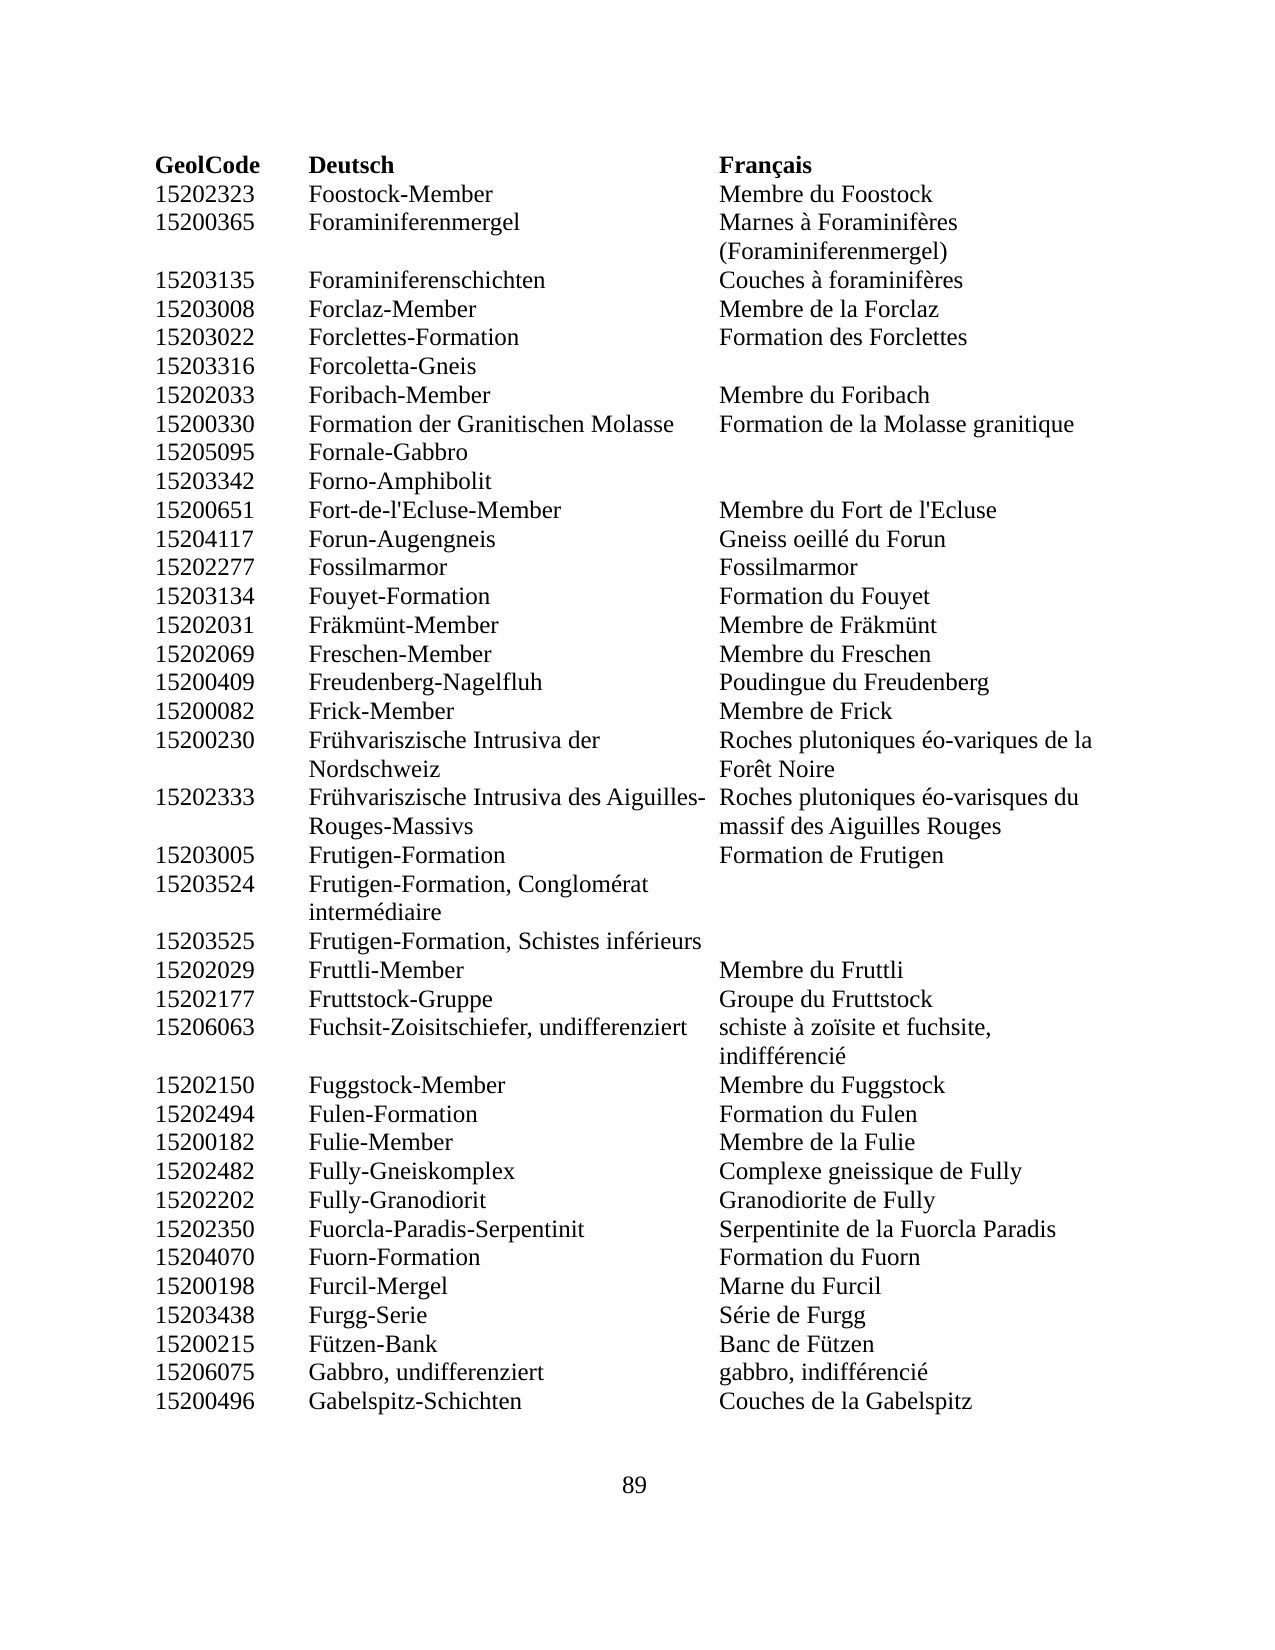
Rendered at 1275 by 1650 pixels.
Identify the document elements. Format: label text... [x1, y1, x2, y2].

table_cell Membre de la Fulie [714, 1128, 1125, 1156]
table_cell [714, 351, 1125, 380]
table_cell Fort-de-l'Ecluse-Member [304, 495, 714, 524]
table_cell 15206063 [150, 1013, 304, 1070]
table_cell Forno-Amphibolit [304, 466, 714, 495]
table_cell 15200230 [150, 725, 304, 782]
table_cell 15200215 [150, 1329, 304, 1357]
table_cell 15202031 [150, 610, 304, 639]
table_cell 15202069 [150, 639, 304, 667]
table_cell 15205095 [150, 438, 304, 466]
table_cell 15203005 [150, 840, 304, 869]
table_cell Foostock-Member [304, 179, 714, 207]
table_cell 15202033 [150, 380, 304, 409]
table_cell 15206075 [150, 1358, 304, 1386]
table_cell 15200198 [150, 1271, 304, 1300]
table_cell Marne du Furcil [714, 1271, 1125, 1300]
table_cell Fuorcla-Paradis-Serpentinit [304, 1214, 714, 1242]
table_cell 15202150 [150, 1070, 304, 1099]
table_cell Frutigen-Formation [304, 840, 714, 869]
table_cell Fützen-Bank [304, 1329, 714, 1357]
table_cell 15203022 [150, 323, 304, 351]
table_cell Formation du Fuorn [714, 1243, 1125, 1271]
table_cell 15203525 [150, 926, 304, 955]
table_cell 15202333 [150, 783, 304, 840]
table_cell Gabelspitz-Schichten [304, 1386, 714, 1415]
table_cell Foribach-Member [304, 380, 714, 409]
table_cell 15202494 [150, 1099, 304, 1127]
table_cell Fuggstock-Member [304, 1070, 714, 1099]
table_cell 15200365 [150, 208, 304, 265]
table_cell Fruttli-Member [304, 955, 714, 984]
table_cell Fossilmarmor [304, 553, 714, 581]
table_header Deutsch [304, 150, 714, 179]
table_cell Frühvariszische Intrusiva der Nordschweiz [304, 725, 714, 782]
table_cell Roches plutoniques éo-variques de la Forêt Noire [714, 725, 1125, 782]
table_cell Complexe gneissique de Fully [714, 1156, 1125, 1185]
table_cell Groupe du Fruttstock [714, 984, 1125, 1012]
table_cell 15203524 [150, 869, 304, 926]
table_cell Foraminiferenmergel [304, 208, 714, 265]
table_cell Poudingue du Freudenberg [714, 668, 1125, 696]
table_cell Marnes à Foraminifères (Foraminiferenmergel) [714, 208, 1125, 265]
table_cell 15204117 [150, 524, 304, 552]
table_cell [714, 869, 1125, 926]
table_cell [714, 438, 1125, 466]
table_cell 15200496 [150, 1386, 304, 1415]
table_header GeolCode [150, 150, 304, 179]
table_cell Forcoletta-Gneis [304, 351, 714, 380]
table_cell Membre du Fuggstock [714, 1070, 1125, 1099]
table_cell [714, 926, 1125, 955]
table_cell Gabbro, undifferenziert [304, 1358, 714, 1386]
table_cell Fornale-Gabbro [304, 438, 714, 466]
table_cell Serpentinite de la Fuorcla Paradis [714, 1214, 1125, 1242]
table_cell 15204070 [150, 1243, 304, 1271]
table_cell Membre de Fräkmünt [714, 610, 1125, 639]
table_cell Fuorn-Formation [304, 1243, 714, 1271]
table_cell gabbro, indifférencié [714, 1358, 1125, 1386]
table_cell 15203438 [150, 1300, 304, 1329]
table_cell Banc de Fützen [714, 1329, 1125, 1357]
table_cell 15203008 [150, 294, 304, 322]
table_cell Couches à foraminifères [714, 265, 1125, 294]
table_cell Membre de la Forclaz [714, 294, 1125, 322]
table_cell 15202202 [150, 1185, 304, 1214]
table_cell Furcil-Mergel [304, 1271, 714, 1300]
table_cell Forun-Augengneis [304, 524, 714, 552]
table_cell Membre du Foostock [714, 179, 1125, 207]
table_cell Granodiorite de Fully [714, 1185, 1125, 1214]
table_cell Membre du Foribach [714, 380, 1125, 409]
table_cell Formation du Fouyet [714, 581, 1125, 610]
table_cell Membre du Fort de l'Ecluse [714, 495, 1125, 524]
table_cell Roches plutoniques éo-varisques du massif des Aiguilles Rouges [714, 783, 1125, 840]
table_cell Fully-Gneiskomplex [304, 1156, 714, 1185]
table_cell Fuchsit-Zoisitschiefer, undifferenziert [304, 1013, 714, 1070]
table_cell Forclaz-Member [304, 294, 714, 322]
table_cell Fully-Granodiorit [304, 1185, 714, 1214]
table_cell Gneiss oeillé du Forun [714, 524, 1125, 552]
table_cell Formation de Frutigen [714, 840, 1125, 869]
table_cell Série de Furgg [714, 1300, 1125, 1329]
table_header Français [714, 150, 1125, 179]
table_cell 15203135 [150, 265, 304, 294]
table_cell Fossilmarmor [714, 553, 1125, 581]
table_cell Membre de Frick [714, 696, 1125, 725]
table_cell 15202350 [150, 1214, 304, 1242]
table_cell Couches de la Gabelspitz [714, 1386, 1125, 1415]
table_cell Frick-Member [304, 696, 714, 725]
table_cell Furgg-Serie [304, 1300, 714, 1329]
table_cell 15200651 [150, 495, 304, 524]
table_cell Freschen-Member [304, 639, 714, 667]
table_cell 15203134 [150, 581, 304, 610]
table_cell 15203342 [150, 466, 304, 495]
table_cell Fruttstock-Gruppe [304, 984, 714, 1012]
table_cell Formation der Granitischen Molasse [304, 409, 714, 437]
table_cell Membre du Fruttli [714, 955, 1125, 984]
table_cell 15202482 [150, 1156, 304, 1185]
table_cell 15202177 [150, 984, 304, 1012]
table_cell Fulie-Member [304, 1128, 714, 1156]
table_cell Frutigen-Formation, Conglomérat intermédiaire [304, 869, 714, 926]
table_cell Frutigen-Formation, Schistes inférieurs [304, 926, 714, 955]
table_cell Freudenberg-Nagelfluh [304, 668, 714, 696]
table_cell 15200082 [150, 696, 304, 725]
table_cell 15202277 [150, 553, 304, 581]
table_cell 15202029 [150, 955, 304, 984]
table_cell 15200330 [150, 409, 304, 437]
table_cell 15200409 [150, 668, 304, 696]
table_cell Frühvariszische Intrusiva des Aiguilles-Rouges-Massivs [304, 783, 714, 840]
table_cell 15200182 [150, 1128, 304, 1156]
table_cell Foraminiferenschichten [304, 265, 714, 294]
table_cell Formation de la Molasse granitique [714, 409, 1125, 437]
table_cell Formation des Forclettes [714, 323, 1125, 351]
table_cell Formation du Fulen [714, 1099, 1125, 1127]
table_cell schiste à zoïsite et fuchsite, indifférencié [714, 1013, 1125, 1070]
table_cell 15203316 [150, 351, 304, 380]
table_cell Fulen-Formation [304, 1099, 714, 1127]
table_cell Fräkmünt-Member [304, 610, 714, 639]
table_cell Forclettes-Formation [304, 323, 714, 351]
table_cell 15202323 [150, 179, 304, 207]
table_cell [714, 466, 1125, 495]
table_cell Fouyet-Formation [304, 581, 714, 610]
table_cell Membre du Freschen [714, 639, 1125, 667]
